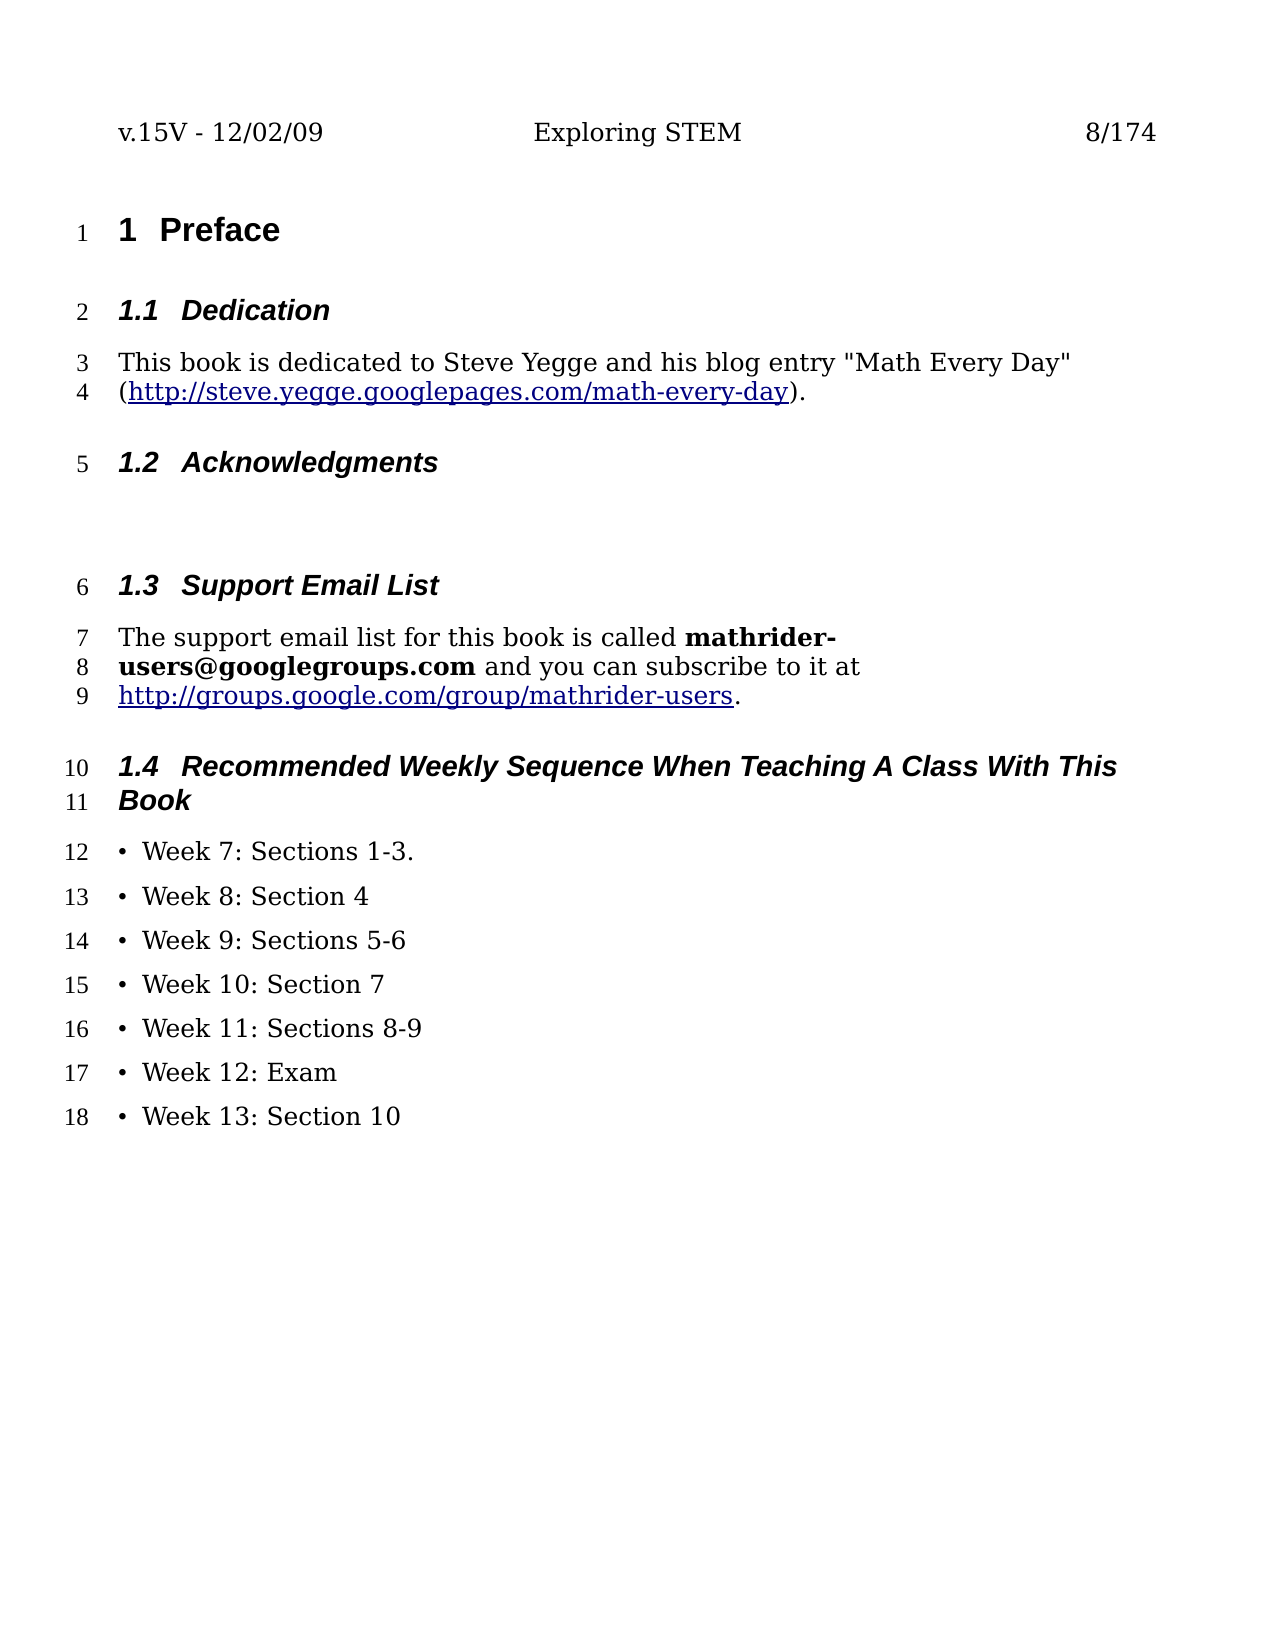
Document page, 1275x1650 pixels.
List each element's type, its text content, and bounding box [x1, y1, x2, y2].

list Week 11: Sections 8-9 [118, 1014, 1157, 1043]
subtitle Recommended Weekly Sequence When Teaching A Class With This Book [118, 749, 1157, 817]
subtitle Preface [118, 210, 1157, 248]
subtitle Acknowledgments [118, 445, 1157, 479]
list Week 12: Exam [118, 1058, 1157, 1087]
subtitle Support Email List [118, 568, 1157, 602]
list Week 13: Section 10 [118, 1102, 1157, 1132]
list Week 9: Sections 5-6 [118, 926, 1157, 955]
list Week 7: Sections 1-3. [118, 837, 1157, 867]
subtitle Dedication [118, 293, 1157, 327]
text This book is dedicated to Steve Yegge and his blog entry "Math Every Day" (http://steve.yegge.googlepages.com/math-every-day). [118, 348, 1157, 406]
text The support email list for this book is called mathrider-users@googlegroups.com and you can subscribe to it at http://groups.google.com/group/mathrider-users. [118, 622, 1157, 710]
list Week 8: Section 4 [118, 882, 1157, 911]
list Week 10: Section 7 [118, 970, 1157, 999]
